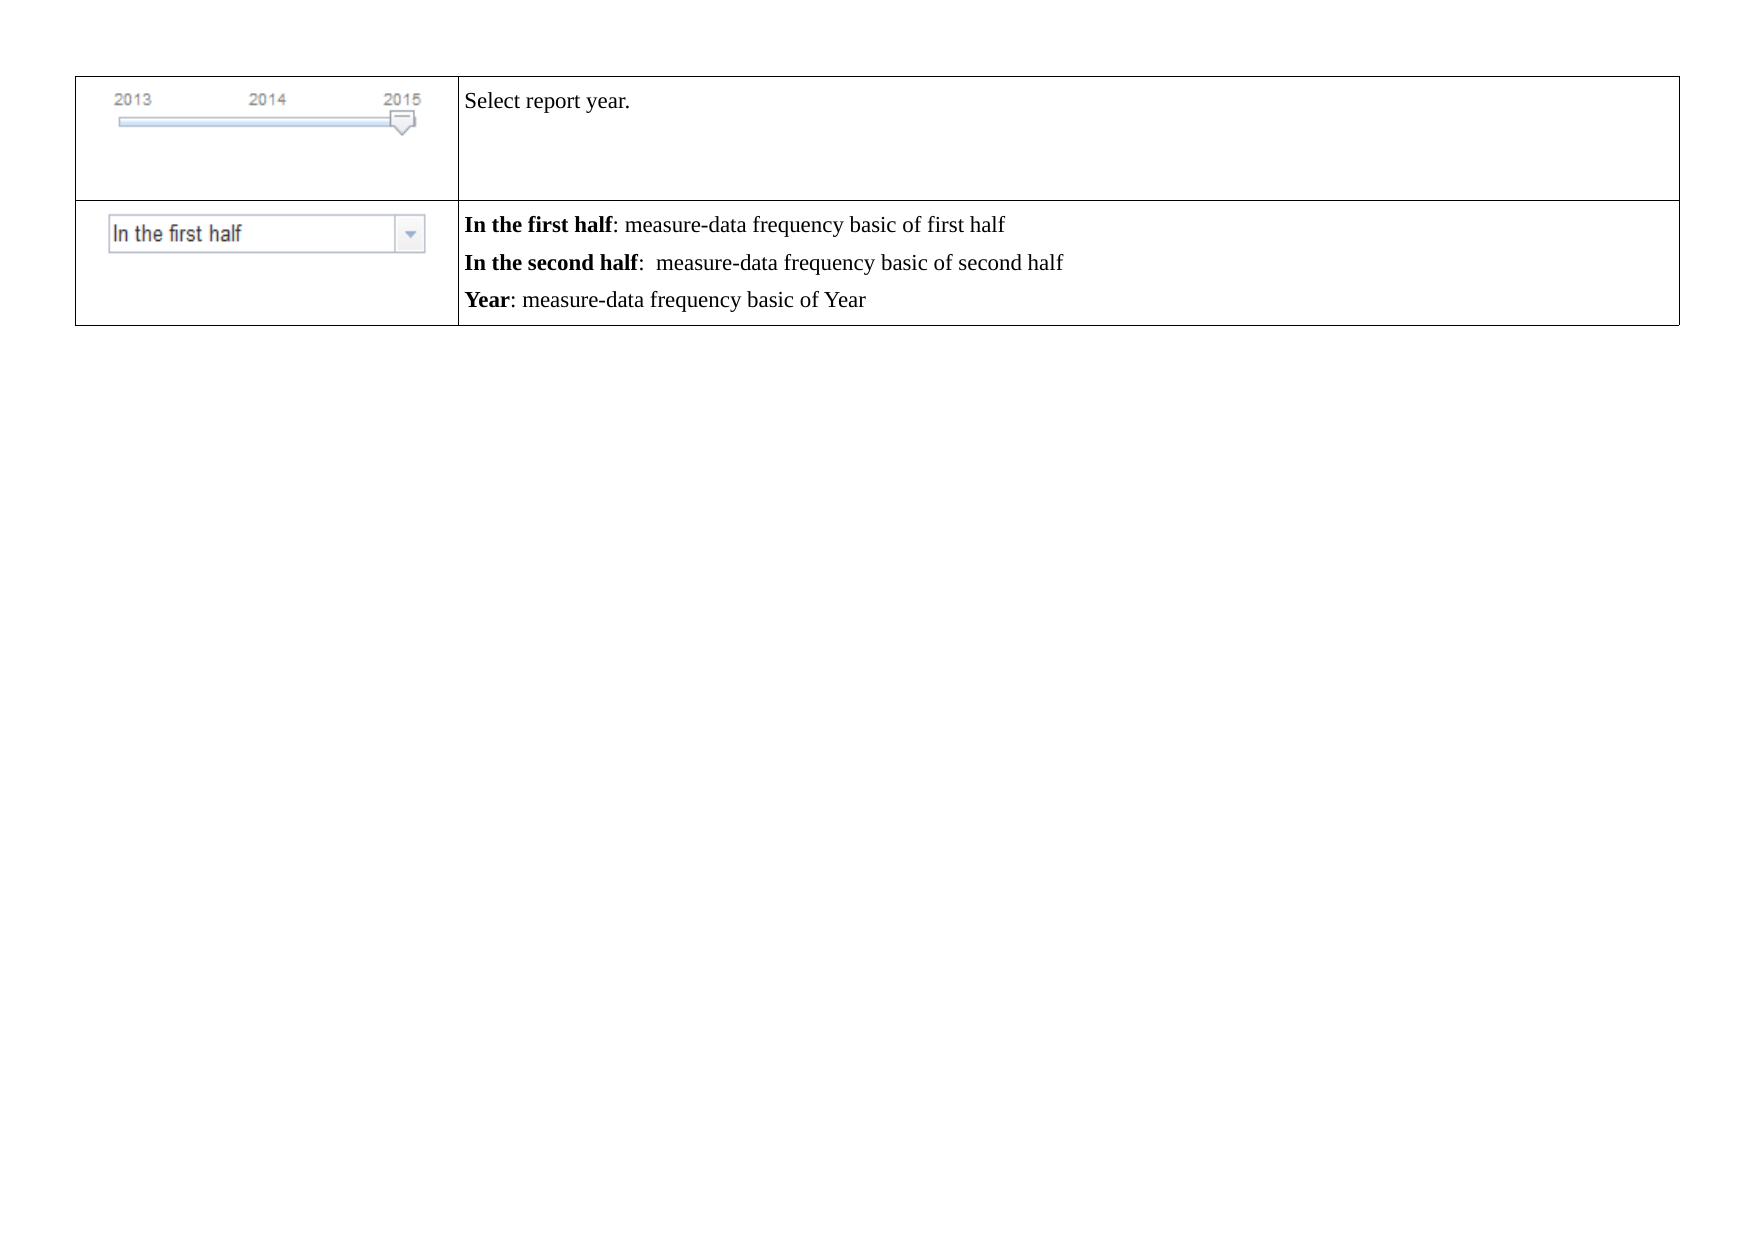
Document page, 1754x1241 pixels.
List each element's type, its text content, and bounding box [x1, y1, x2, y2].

table_cell Select report year. [459, 77, 1679, 200]
table_cell [76, 77, 458, 200]
table_cell In the first half: measure-data frequency basic of first half In the second half: measure-data frequency basic of second half Year: measure-data frequency basic of Year [459, 201, 1679, 324]
table_cell [76, 201, 458, 324]
